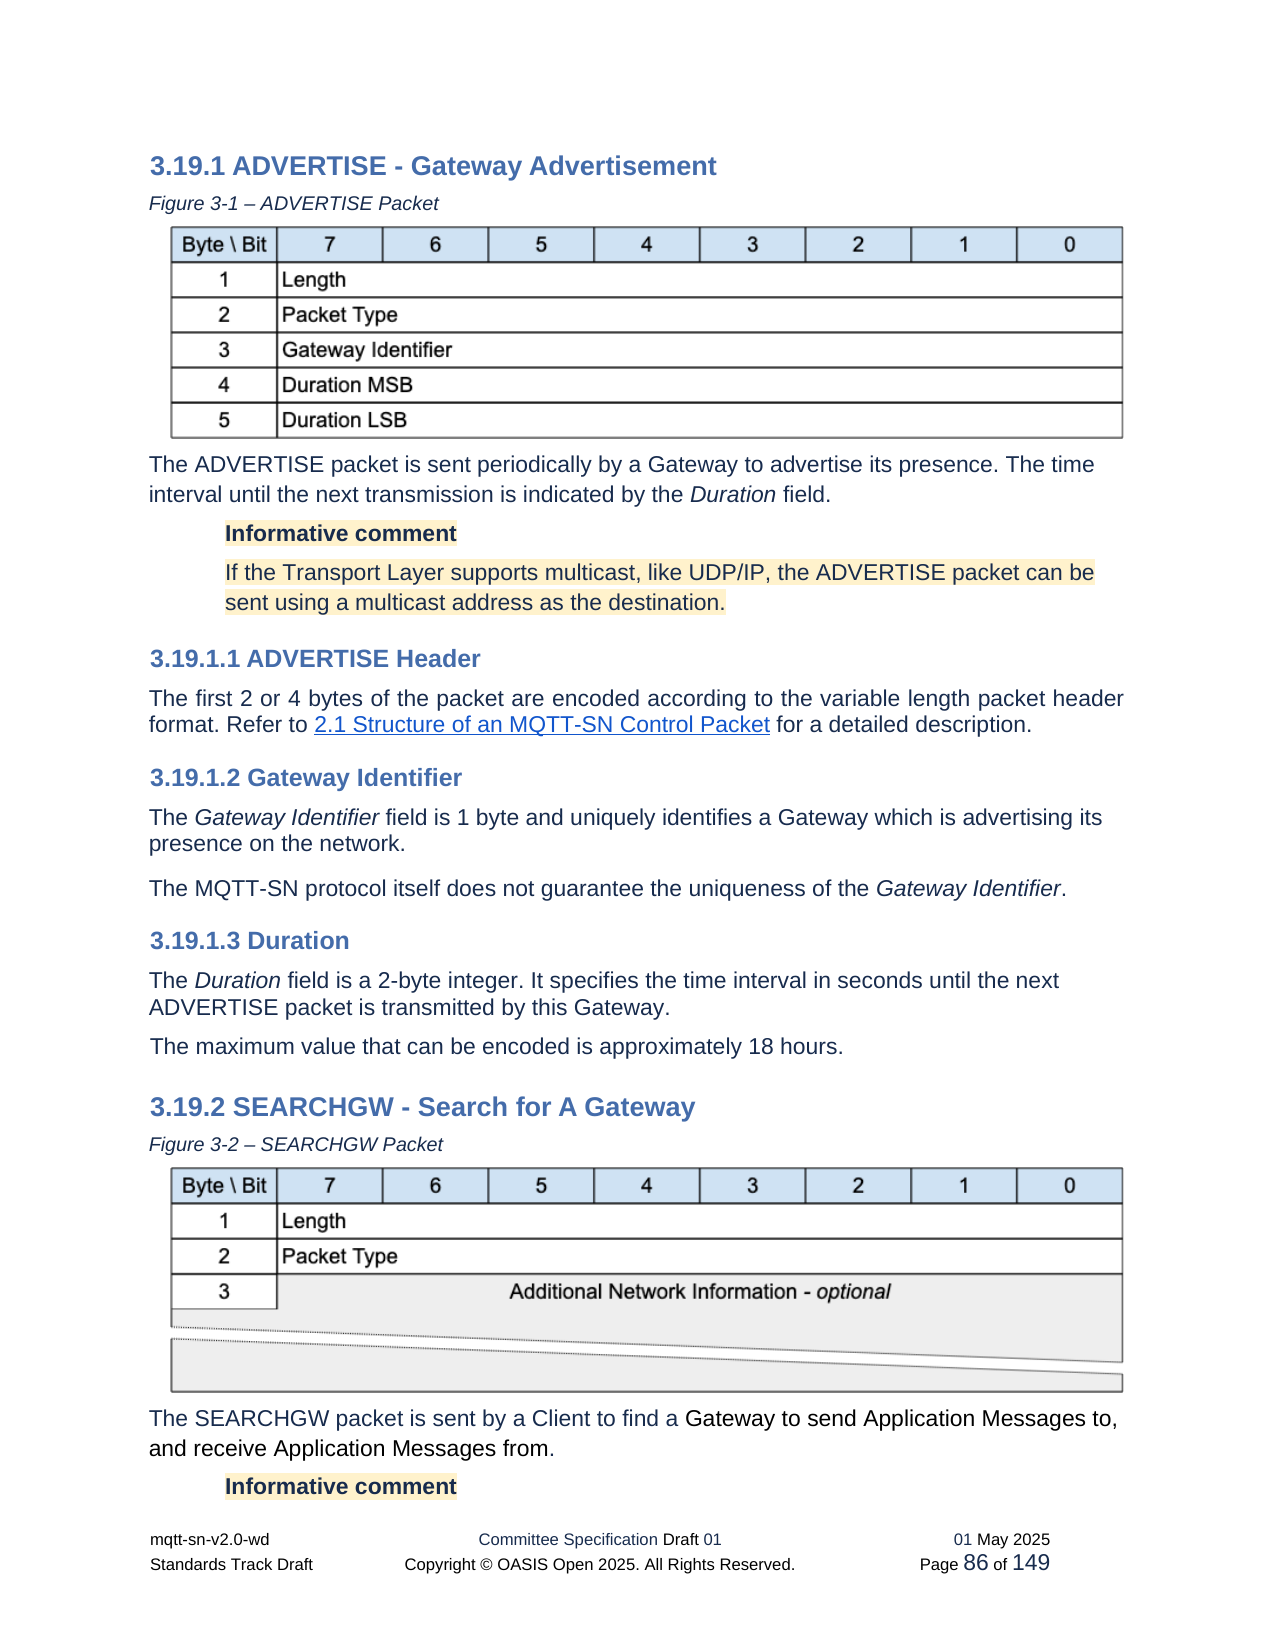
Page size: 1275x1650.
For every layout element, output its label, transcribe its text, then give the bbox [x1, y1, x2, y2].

picture [148, 226, 1124, 439]
text The Duration field is a 2-byte integer. It specifies the time interval in seconds until the next ADVERTISE packet is transmitted by this Gateway. [148, 967, 1124, 1020]
subtitle 3.19.1.3 Duration [150, 926, 1124, 955]
text Figure 3-1 – ADVERTISE Packet [148, 192, 1124, 215]
text Informative comment [225, 1473, 1124, 1500]
text The first 2 or 4 bytes of the packet are encoded according to the variable length packet header format. Refer to 2.1 Structure of an MQTT-SN Control Packet for a detailed description. [148, 685, 1124, 738]
text The SEARCHGW packet is sent by a Client to find a Gateway to send Application Messages to, and receive Application Messages from. [148, 1404, 1124, 1461]
subtitle 3.19.1.2 Gateway Identifier [150, 763, 1124, 792]
picture [148, 1167, 1124, 1393]
subtitle 3.19.2 SEARCHGW - Search for A Gateway [150, 1091, 1124, 1122]
text The ADVERTISE packet is sent periodically by a Gateway to advertise its presence. The time interval until the next transmission is indicated by the Duration field. [148, 451, 1124, 508]
text If the Transport Layer supports multicast, like UDP/IP, the ADVERTISE packet can be sent using a multicast address as the destination. [225, 558, 1124, 615]
subtitle 3.19.1.1 ADVERTISE Header [150, 644, 1124, 673]
text The MQTT-SN protocol itself does not guarantee the uniqueness of the Gateway Identifier. [148, 875, 1124, 901]
text The Gateway Identifier field is 1 byte and uniquely identifies a Gateway which is advertising its presence on the network. [148, 804, 1124, 857]
subtitle 3.19.1 ADVERTISE - Gateway Advertisement [150, 150, 1124, 181]
text Figure 3-2 – SEARCHGW Packet [148, 1133, 1124, 1156]
text The maximum value that can be encoded is approximately 18 hours. [149, 1033, 1124, 1059]
text Informative comment [225, 520, 1124, 546]
